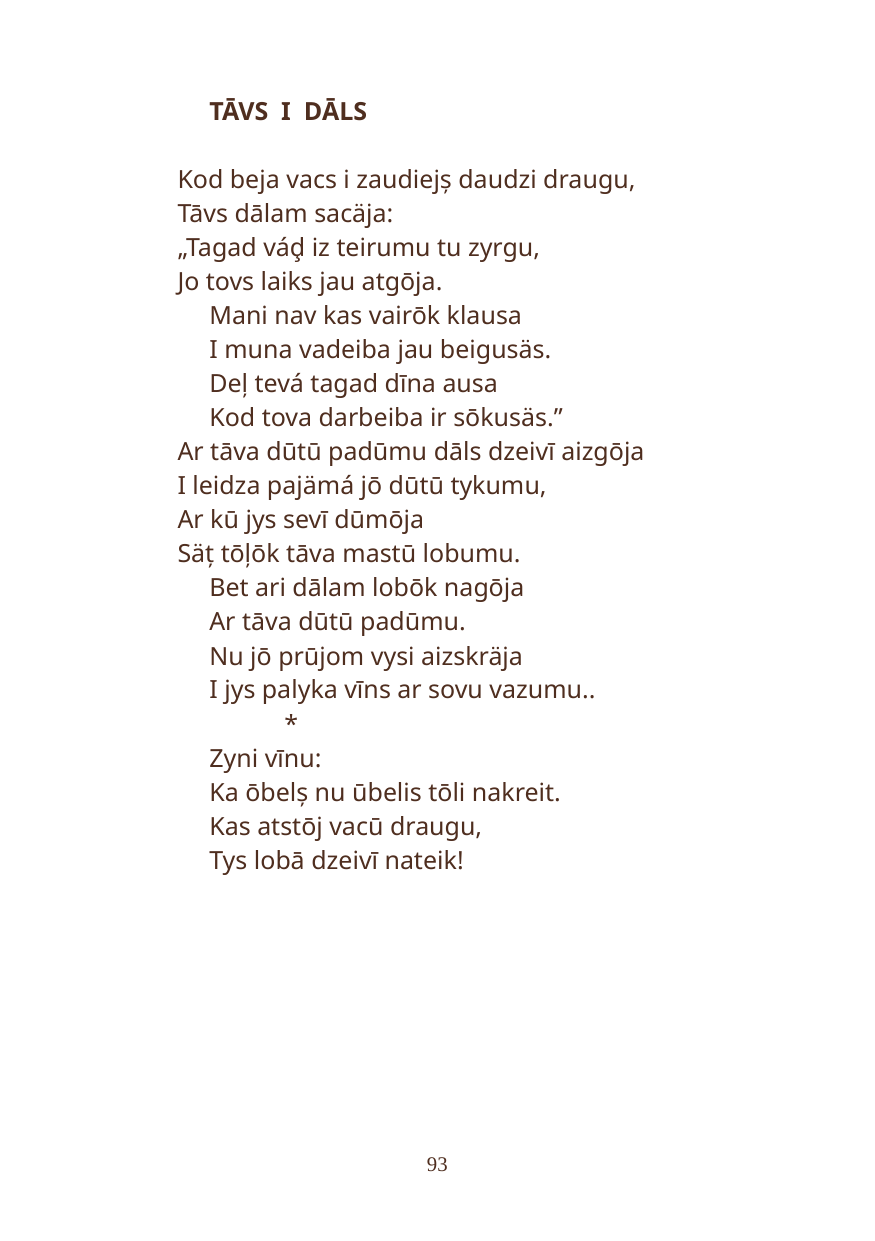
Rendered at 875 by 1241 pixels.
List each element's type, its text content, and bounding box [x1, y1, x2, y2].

text Kas atstōj vacū draugu, [177, 808, 815, 842]
text I muna vadeiba jau beigusäs. [177, 332, 815, 366]
text Ar kū jys sevī dūmōja [177, 502, 815, 536]
text Säț tōļōk tāva mastū lobumu. [177, 536, 815, 570]
text Ar tāva dūtū padūmu dāls dzeivī aizgōja [177, 434, 815, 468]
text Ar tāva dūtū padūmu. [177, 604, 815, 638]
text I jys palyka vīns ar sovu vazumu.. [177, 672, 815, 706]
text Tāvs dālam sacäja: [177, 195, 815, 229]
text Mani nav kas vairōk klausa [177, 297, 815, 332]
text Tys lobā dzeivī nateik! [177, 842, 815, 877]
text Deļ tevá tagad dīna ausa [177, 366, 815, 400]
text Kod beja vacs i zaudiejș daudzi draugu, [177, 161, 815, 195]
text Jo tovs laiks jau atgōja. [177, 263, 815, 297]
text Ka ōbelș nu ūbelis tōli nakreit. [177, 774, 815, 808]
text „Tagad váḑ iz teirumu tu zyrgu, [177, 229, 815, 263]
text Nu jō prūjom vysi aizskräja [177, 638, 815, 672]
text Kod tova darbeiba ir sōkusäs.” [177, 400, 815, 434]
text Bet ari dālam lobōk nagōja [177, 570, 815, 604]
text I leidza pajämá jō dūtū tykumu, [177, 468, 815, 502]
text TĀVS I DĀLS [177, 93, 815, 127]
text * [177, 706, 815, 740]
text Zyni vīnu: [177, 740, 815, 774]
